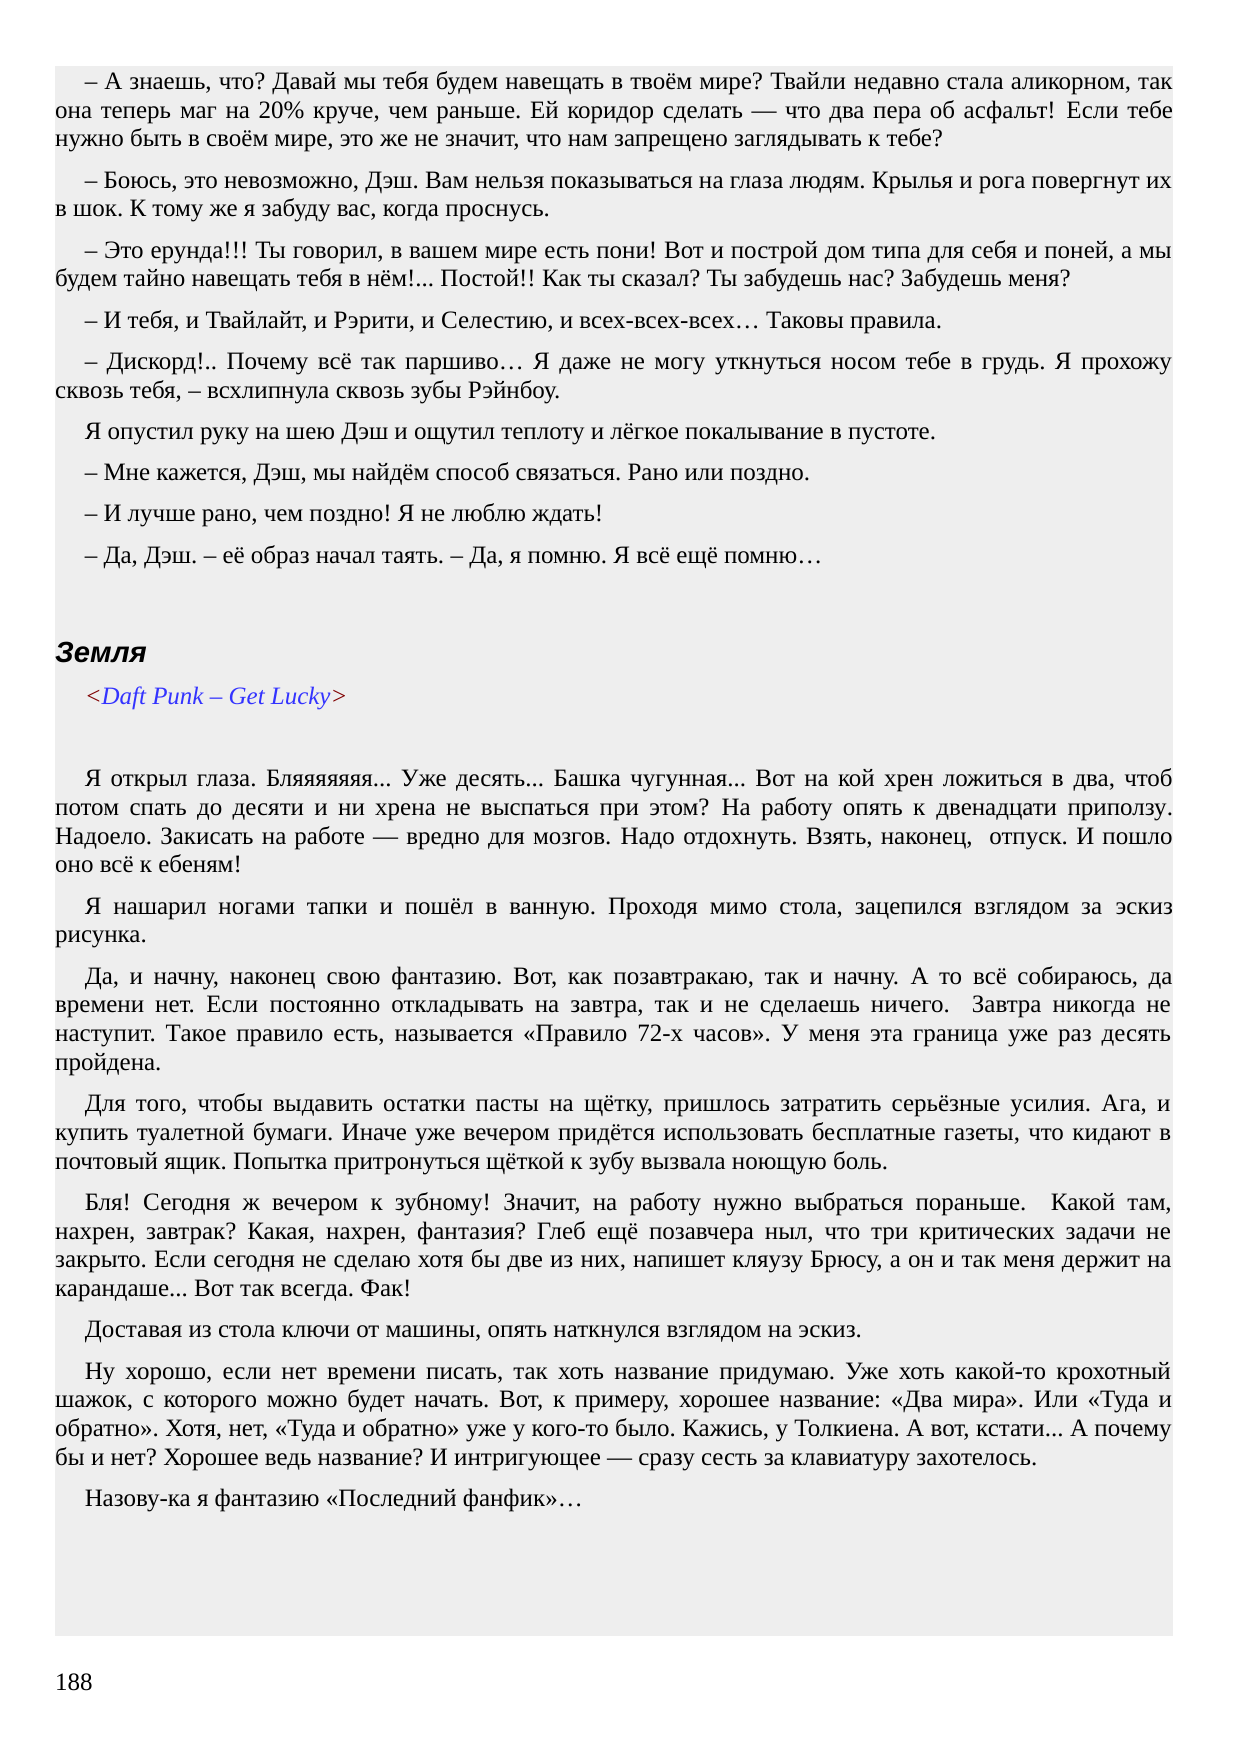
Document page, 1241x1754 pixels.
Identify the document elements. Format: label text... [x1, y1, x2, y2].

text <Daft Punk – Get Lucky> [55, 681, 1173, 709]
text – А знаешь, что? Давай мы тебя будем навещать в твоём мире? Твайли недавно стала аликорном, так она теперь маг на 20% круче, чем раньше. Ей коридор сделать — что два пера об асфальт! Если тебе нужно быть в своём мире, это же не значит, что нам запрещено заглядывать к тебе? [55, 66, 1173, 152]
text Я опустил руку на шею Дэш и ощутил теплоту и лёгкое покалывание в пустоте. [55, 416, 1173, 445]
text Назову-ка я фантазию «Последний фанфик»… [55, 1483, 1173, 1512]
text – Боюсь, это невозможно, Дэш. Вам нельзя показываться на глаза людям. Крылья и рога повергнут их в шок. К тому же я забуду вас, когда проснусь. [55, 165, 1173, 222]
text – Это ерунда!!! Ты говорил, в вашем мире есть пони! Вот и построй дом типа для себя и поней, а мы будем тайно навещать тебя в нём!... Постой!! Как ты сказал? Ты забудешь нас? Забудешь меня? [55, 235, 1173, 292]
text Бля! Сегодня ж вечером к зубному! Значит, на работу нужно выбраться пораньше. Какой там, нахрен, завтрак? Какая, нахрен, фантазия? Глеб ещё позавчера ныл, что три критических задачи не закрыто. Если сегодня не сделаю хотя бы две из них, напишет кляузу Брюсу, а он и так меня держит на карандаше... Вот так всегда. Фак! [55, 1187, 1173, 1302]
subtitle Земля [55, 635, 1173, 668]
text Да, и начну, наконец свою фантазию. Вот, как позавтракаю, так и начну. А то всё собираюсь, да времени нет. Если постоянно откладывать на завтра, так и не сделаешь ничего. Завтра никогда не наступит. Такое правило есть, называется «Правило 72-х часов». У меня эта граница уже раз десять пройдена. [55, 961, 1173, 1076]
text Я открыл глаза. Бляяяяяяя... Уже десять... Башка чугунная... Вот на кой хрен ложиться в два, чтоб потом спать до десяти и ни хрена не выспаться при этом? На работу опять к двенадцати приползу. Надоело. Закисать на работе — вредно для мозгов. Надо отдохнуть. Взять, наконец, отпуск. И пошло оно всё к ебеням! [55, 763, 1173, 878]
text – Да, Дэш. – её образ начал таять. – Да, я помню. Я всё ещё помню… [55, 540, 1173, 568]
text – Мне кажется, Дэш, мы найдём способ связаться. Рано или поздно. [55, 457, 1173, 486]
text Доставая из стола ключи от машины, опять наткнулся взглядом на эскиз. [55, 1314, 1173, 1343]
text – И лучше рано, чем поздно! Я не люблю ждать! [55, 498, 1173, 527]
text – И тебя, и Твайлайт, и Рэрити, и Селестию, и всех-всех-всех… Таковы правила. [55, 305, 1173, 333]
text Ну хорошо, если нет времени писать, так хоть название придумаю. Уже хоть какой-то крохотный шажок, с которого можно будет начать. Вот, к примеру, хорошее название: «Два мира». Или «Туда и обратно». Хотя, нет, «Туда и обратно» уже у кого-то было. Кажись, у Толкиена. А вот, кстати... А почему бы и нет? Хорошее ведь название? И интригующее — сразу сесть за клавиатуру захотелось. [55, 1356, 1173, 1471]
text – Дискорд!.. Почему всё так паршиво… Я даже не могу уткнуться носом тебе в грудь. Я прохожу сквозь тебя, – всхлипнула сквозь зубы Рэйнбоу. [55, 346, 1173, 403]
text Для того, чтобы выдавить остатки пасты на щётку, пришлось затратить серьёзные усилия. Ага, и купить туалетной бумаги. Иначе уже вечером придётся использовать бесплатные газеты, что кидают в почтовый ящик. Попытка притронуться щёткой к зубу вызвала ноющую боль. [55, 1088, 1173, 1174]
text Я нашарил ногами тапки и пошёл в ванную. Проходя мимо стола, зацепился взглядом за эскиз рисунка. [55, 891, 1173, 948]
